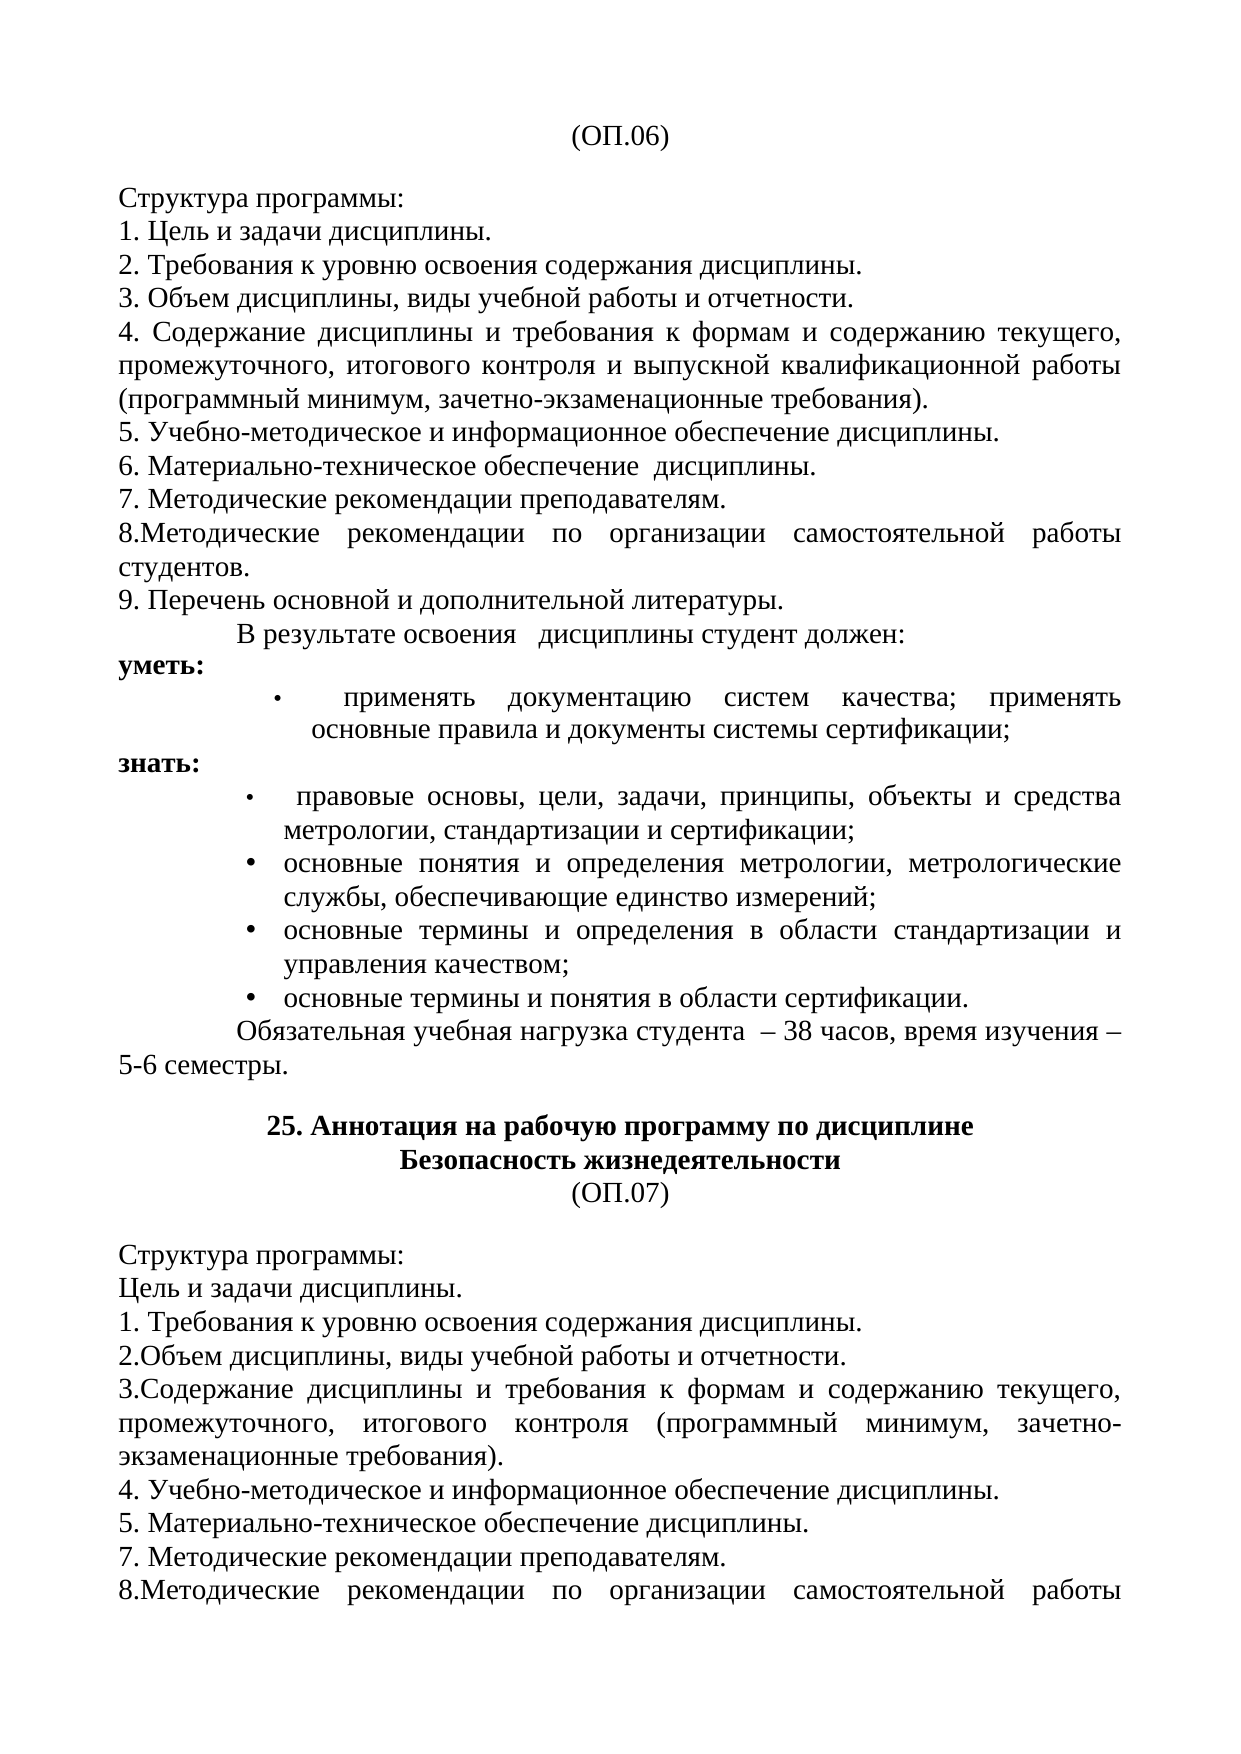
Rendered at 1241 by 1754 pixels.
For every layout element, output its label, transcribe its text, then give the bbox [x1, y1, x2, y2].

text уметь: [118, 649, 1122, 681]
text Обязательная учебная нагрузка студента – 38 часов, время изучения – 5-6 семестры. [118, 1013, 1122, 1080]
list основные термины и понятия в области сертификации. [246, 980, 1122, 1013]
list основные термины и определения в области стандартизации и управления качеством; [246, 912, 1122, 980]
text 5. Материально-техническое обеспечение дисциплины. [118, 1505, 1122, 1539]
text Безопасность жизнедеятельности [118, 1142, 1122, 1176]
text 7. Методические рекомендации преподавателям. [118, 1539, 1122, 1572]
list основные понятия и определения метрологии, метрологические службы, обеспечивающие единство измерений; [246, 845, 1122, 912]
text 6. Материально-техническое обеспечение дисциплины. [118, 448, 1122, 482]
list правовые основы, цели, задачи, принципы, объекты и средства метрологии, стандартизации и сертификации; [246, 778, 1122, 845]
text 5. Учебно-методическое и информационное обеспечение дисциплины. [118, 414, 1122, 448]
text 7. Методические рекомендации преподавателям. [118, 482, 1122, 515]
text 3.Содержание дисциплины и требования к формам и содержанию текущего, промежуточного, итогового контроля (программный минимум, зачетно-экзаменационные требования). [118, 1371, 1122, 1472]
text 8.Методические рекомендации по организации самостоятельной работы [118, 1572, 1122, 1606]
text В результате освоения дисциплины студент должен: [118, 616, 1122, 649]
text 4. Учебно-методическое и информационное обеспечение дисциплины. [118, 1472, 1122, 1505]
text знать: [118, 745, 1122, 778]
text Цель и задачи дисциплины. [118, 1271, 1122, 1304]
text 2.Объем дисциплины, виды учебной работы и отчетности. [118, 1338, 1122, 1371]
text 4. Содержание дисциплины и требования к формам и содержанию текущего, промежуточного, итогового контроля и выпускной квалификационной работы (программный минимум, зачетно-экзаменационные требования). [118, 314, 1122, 414]
text 25. Аннотация на рабочую программу по дисциплине [118, 1108, 1122, 1142]
text Структура программы: [118, 1237, 1122, 1271]
text 2. Требования к уровню освоения содержания дисциплины. [118, 247, 1122, 280]
text 8.Методические рекомендации по организации самостоятельной работы студентов. [118, 515, 1122, 582]
text 3. Объем дисциплины, виды учебной работы и отчетности. [118, 280, 1122, 314]
text 1. Цель и задачи дисциплины. [118, 213, 1122, 247]
text (ОП.06) [118, 118, 1122, 152]
text (ОП.07) [118, 1176, 1122, 1209]
text 9. Перечень основной и дополнительной литературы. [118, 582, 1122, 616]
list применять документацию систем качества; применять основные правила и документы системы сертификации; [273, 681, 1122, 745]
text Структура программы: [118, 180, 1122, 213]
text 1. Требования к уровню освоения содержания дисциплины. [118, 1304, 1122, 1338]
